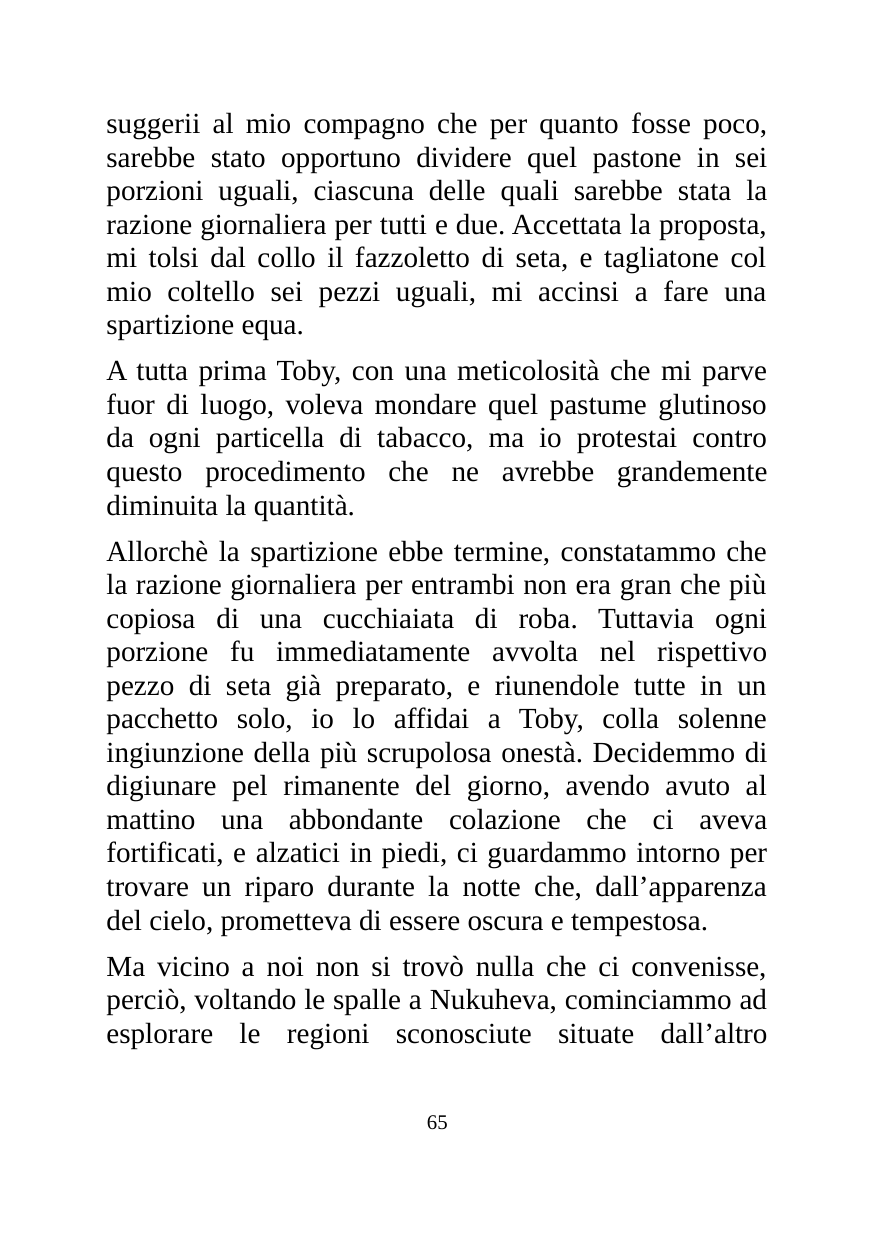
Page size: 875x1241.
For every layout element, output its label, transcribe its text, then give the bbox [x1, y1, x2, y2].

text A tutta prima Toby, con una meticolosità che mi parve fuor di luogo, voleva mondare quel pastume glutinoso da ogni particella di tabacco, ma io protestai contro questo procedimento che ne avrebbe grandemente diminuita la quantità. [106, 353, 768, 521]
text suggerii al mio compagno che per quanto fosse poco, sarebbe stato opportuno dividere quel pastone in sei porzioni uguali, ciascuna delle quali sarebbe stata la razione giornaliera per tutti e due. Accettata la proposta, mi tolsi dal collo il fazzoletto di seta, e tagliatone col mio coltello sei pezzi uguali, mi accinsi a fare una spartizione equa. [106, 106, 768, 341]
text Allorchè la spartizione ebbe termine, constatammo che la razione giornaliera per entrambi non era gran che più copiosa di una cucchiaiata di roba. Tuttavia ogni porzione fu immediatamente avvolta nel rispettivo pezzo di seta già preparato, e riunendole tutte in un pacchetto solo, io lo affidai a Toby, colla solenne ingiunzione della più scrupolosa onestà. Decidemmo di digiunare pel rimanente del giorno, avendo avuto al mattino una abbondante colazione che ci aveva fortificati, e alzatici in piedi, ci guardammo intorno per trovare un riparo durante la notte che, dall’apparenza del cielo, prometteva di essere oscura e tempestosa. [106, 534, 768, 936]
text Ma vicino a noi non si trovò nulla che ci convenisse, perciò, voltando le spalle a Nukuheva, cominciammo ad esplorare le regioni sconosciute situate dall’altro [106, 949, 768, 1049]
